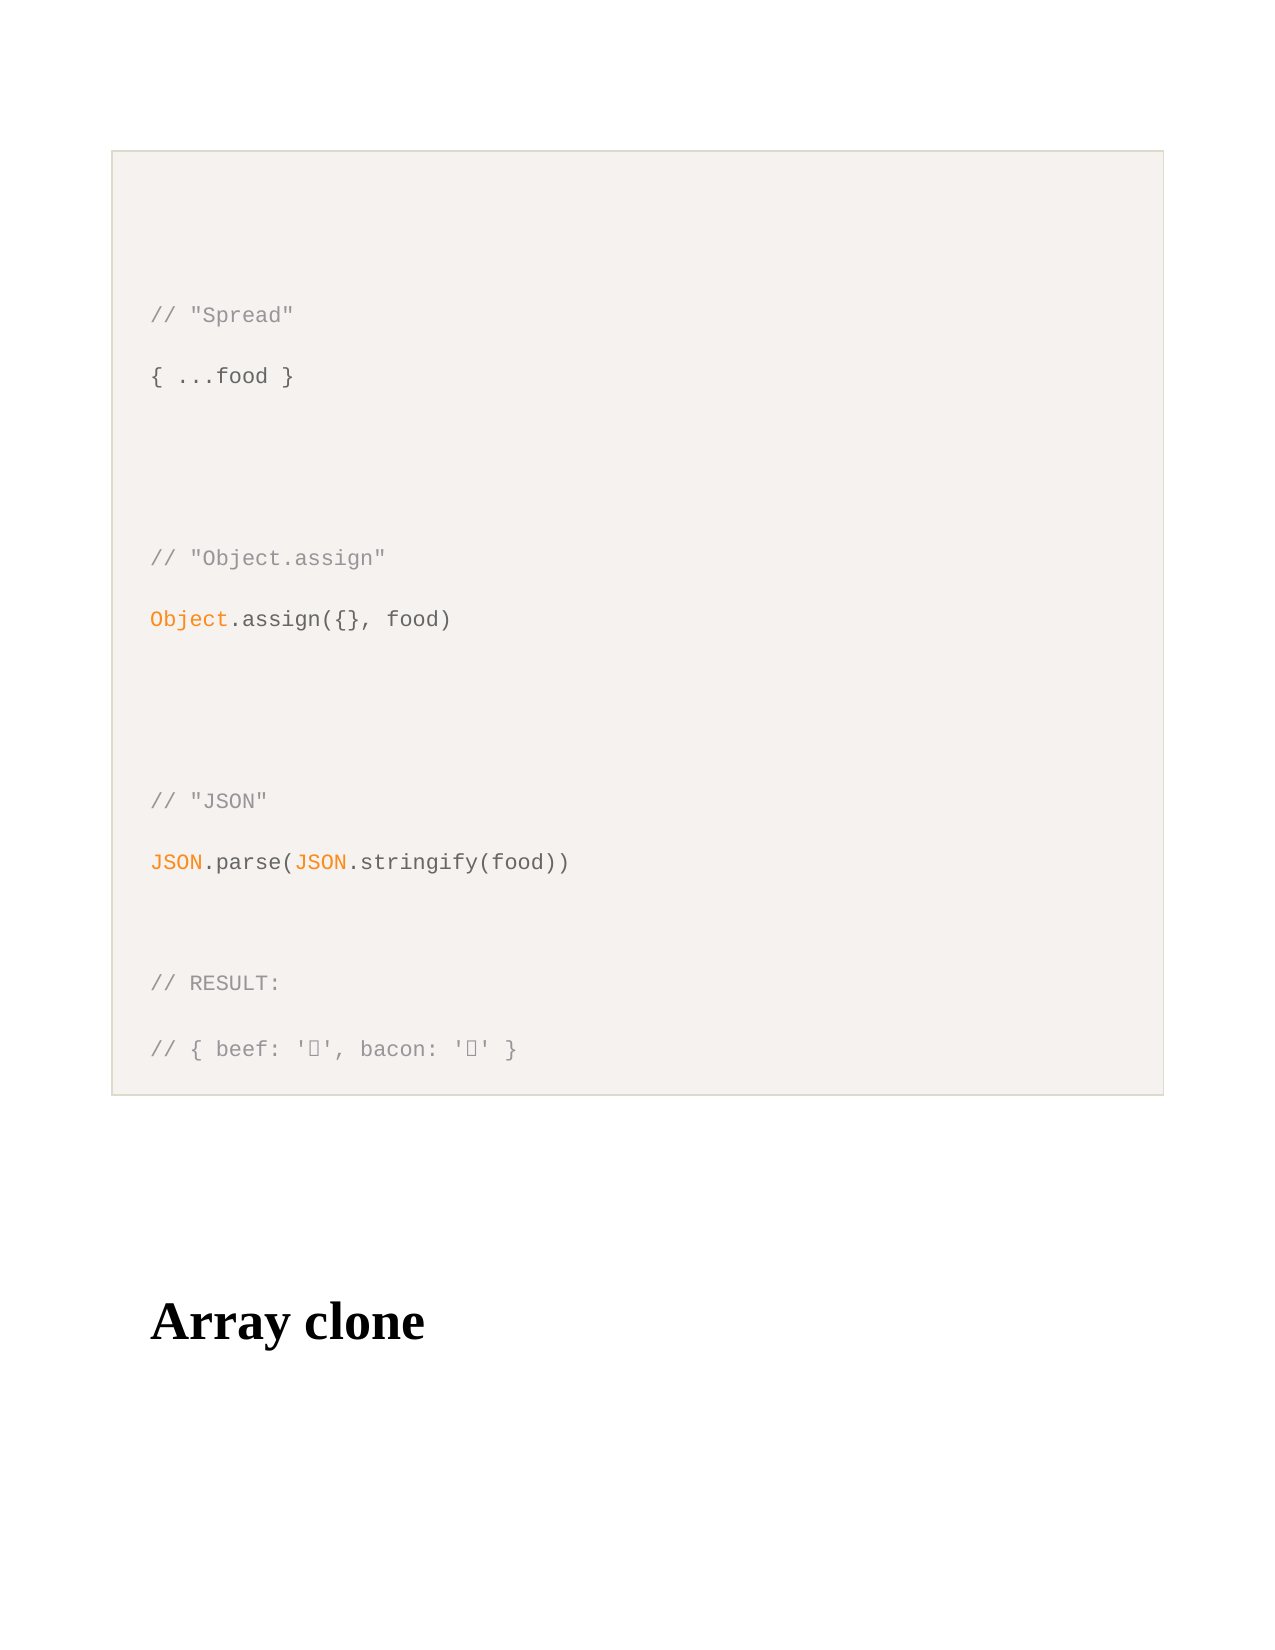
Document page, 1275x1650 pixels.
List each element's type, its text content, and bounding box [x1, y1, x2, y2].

text // "Spread" [113, 271, 1163, 329]
text Array clone [150, 1288, 1125, 1351]
text // { beef: '🥩', bacon: '🥓' } [113, 1000, 1163, 1094]
text Object.assign({}, food) [113, 575, 1163, 633]
text // "Object.assign" [113, 514, 1163, 572]
text // "JSON" [113, 757, 1163, 815]
text // RESULT: [113, 939, 1163, 997]
text { ...food } [113, 332, 1163, 390]
text JSON.parse(JSON.stringify(food)) [113, 818, 1163, 876]
